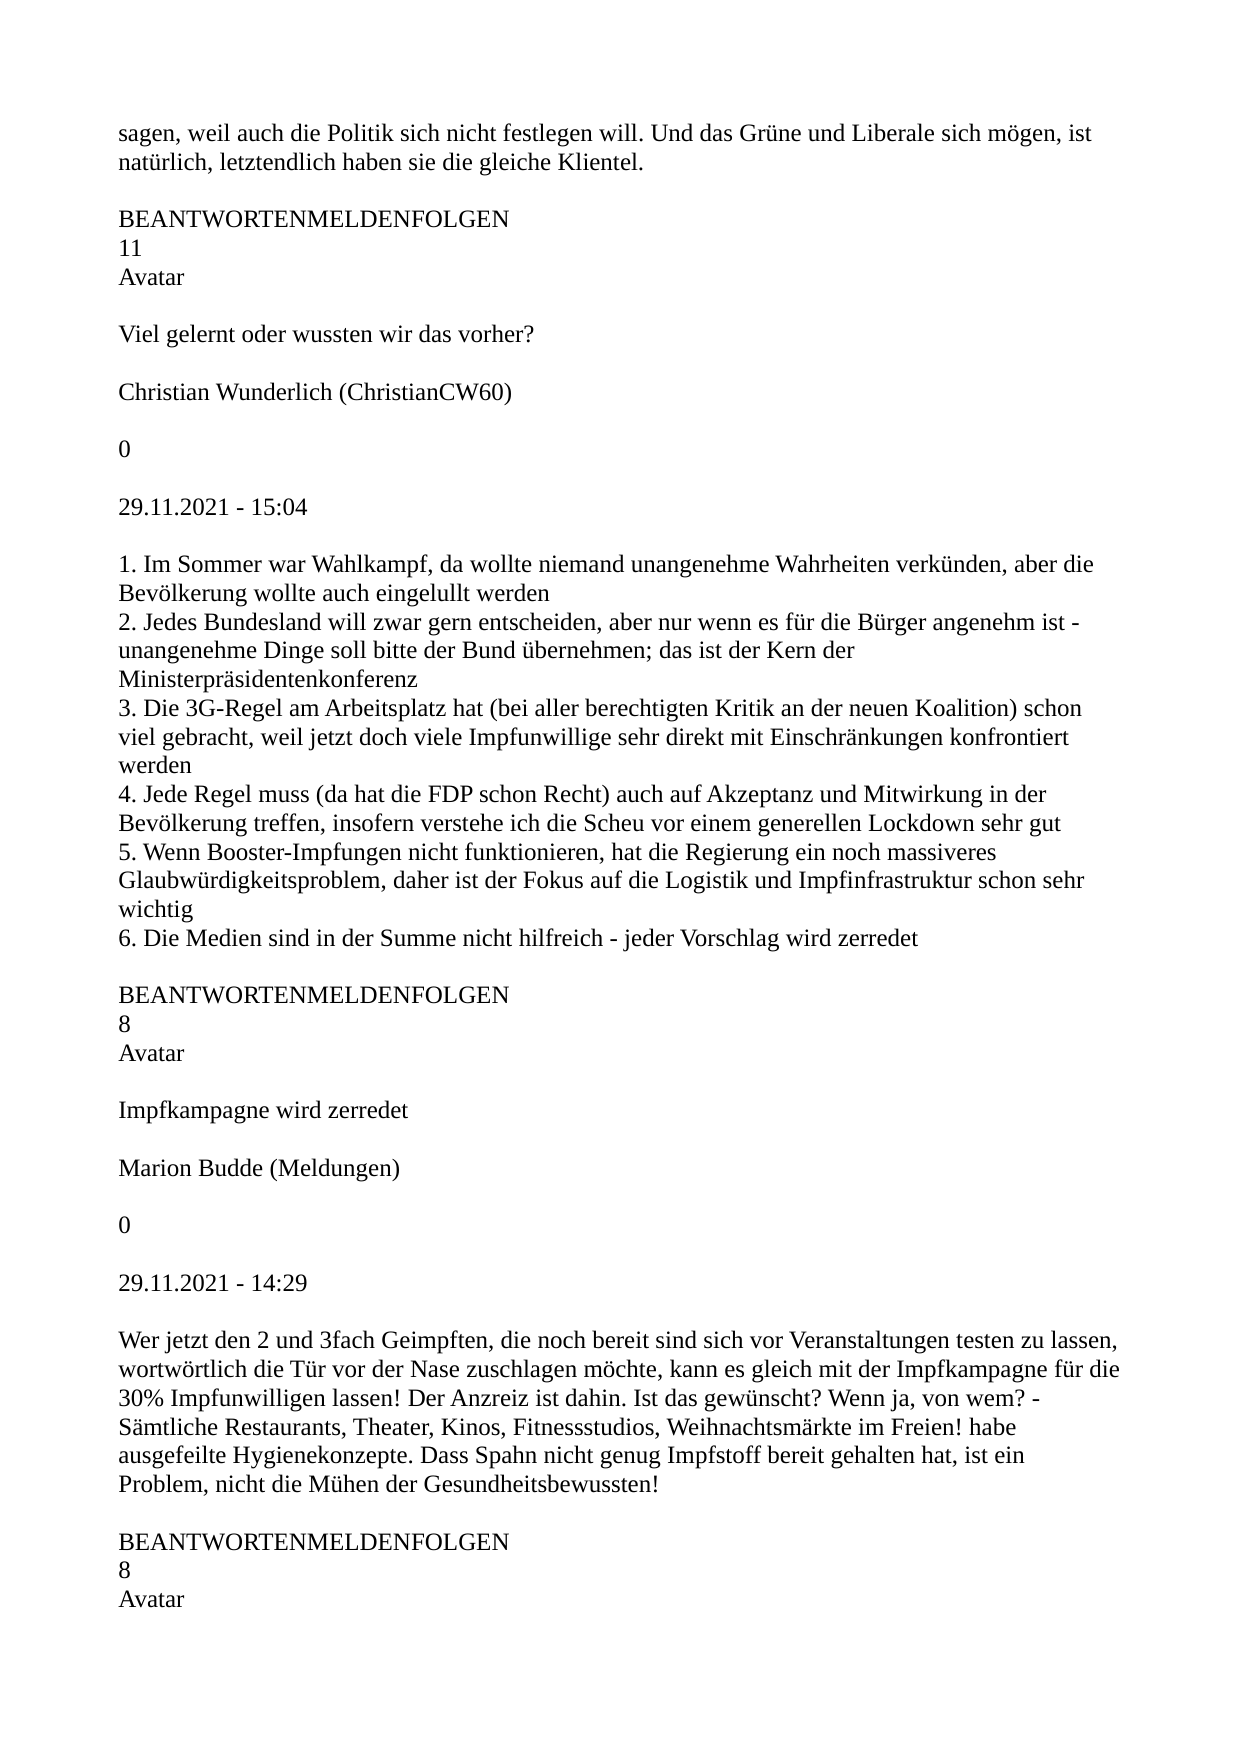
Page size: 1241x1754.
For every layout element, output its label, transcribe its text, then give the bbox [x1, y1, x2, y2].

text 5. Wenn Booster-Impfungen nicht funktionieren, hat die Regierung ein noch massiveres Glaubwürdigkeitsproblem, daher ist der Fokus auf die Logistik und Impfinfrastruktur schon sehr wichtig [118, 837, 1122, 923]
text Avatar [118, 1038, 1122, 1067]
text 8 [118, 1556, 1122, 1584]
text Wer jetzt den 2 und 3fach Geimpften, die noch bereit sind sich vor Veranstaltungen testen zu lassen, wortwörtlich die Tür vor der Nase zuschlagen möchte, kann es gleich mit der Impfkampagne für die 30% Impfunwilligen lassen! Der Anzreiz ist dahin. Ist das gewünscht? Wenn ja, von wem? - Sämtliche Restaurants, Theater, Kinos, Fitnessstudios, Weihnachtsmärkte im Freien! habe ausgefeilte Hygienekonzepte. Dass Spahn nicht genug Impfstoff bereit gehalten hat, ist ein Problem, nicht die Mühen der Gesundheitsbewussten! [118, 1326, 1122, 1498]
text 4. Jede Regel muss (da hat die FDP schon Recht) auch auf Akzeptanz und Mitwirkung in der Bevölkerung treffen, insofern verstehe ich die Scheu vor einem generellen Lockdown sehr gut [118, 779, 1122, 837]
text Avatar [118, 1584, 1122, 1613]
text Impfkampagne wird zerredet [118, 1096, 1122, 1124]
text 8 [118, 1009, 1122, 1038]
text 29.11.2021 - 14:29 [118, 1268, 1122, 1297]
text 11 [118, 233, 1122, 262]
text 2. Jedes Bundesland will zwar gern entscheiden, aber nur wenn es für die Bürger angenehm ist -unangenehme Dinge soll bitte der Bund übernehmen; das ist der Kern der Ministerpräsidentenkonferenz [118, 607, 1122, 693]
text BEANTWORTENMELDENFOLGEN [118, 204, 1122, 233]
text BEANTWORTENMELDENFOLGEN [118, 981, 1122, 1009]
text 1. Im Sommer war Wahlkampf, da wollte niemand unangenehme Wahrheiten verkünden, aber die Bevölkerung wollte auch eingelullt werden [118, 549, 1122, 607]
text 3. Die 3G-Regel am Arbeitsplatz hat (bei aller berechtigten Kritik an der neuen Koalition) schon viel gebracht, weil jetzt doch viele Impfunwillige sehr direkt mit Einschränkungen konfrontiert werden [118, 693, 1122, 779]
text Viel gelernt oder wussten wir das vorher? [118, 319, 1122, 348]
text Christian Wunderlich (ChristianCW60) [118, 377, 1122, 406]
text 0 [118, 434, 1122, 463]
text 0 [118, 1211, 1122, 1239]
text BEANTWORTENMELDENFOLGEN [118, 1527, 1122, 1556]
text sagen, weil auch die Politik sich nicht festlegen will. Und das Grüne und Liberale sich mögen, ist natürlich, letztendlich haben sie die gleiche Klientel. [118, 118, 1122, 176]
text Marion Budde (Meldungen) [118, 1153, 1122, 1182]
text 6. Die Medien sind in der Summe nicht hilfreich - jeder Vorschlag wird zerredet [118, 923, 1122, 952]
text Avatar [118, 262, 1122, 291]
text 29.11.2021 - 15:04 [118, 492, 1122, 521]
